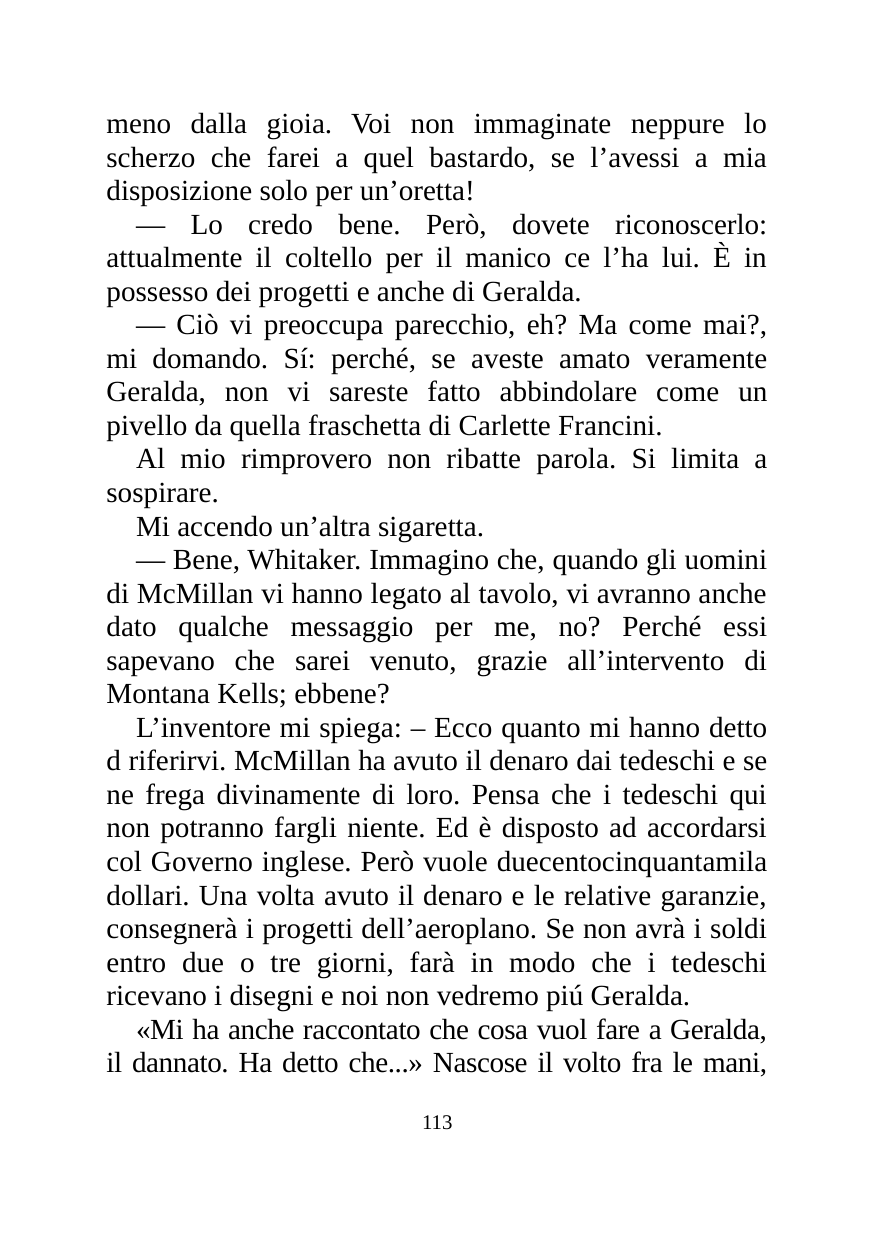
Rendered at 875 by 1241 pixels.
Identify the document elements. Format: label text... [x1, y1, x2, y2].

text «Mi ha anche raccontato che cosa vuol fare a Geralda, il dannato. Ha detto che...» Nascose il volto fra le mani, [106, 1012, 768, 1079]
text L’inventore mi spiega: – Ecco quanto mi hanno detto d riferirvi. McMillan ha avuto il denaro dai tedeschi e se ne frega divinamente di loro. Pensa che i tedeschi qui non potranno fargli niente. Ed è disposto ad accordarsi col Governo inglese. Però vuole duecentocinquantamila dollari. Una volta avuto il denaro e le relative garanzie, consegnerà i progetti dell’aeroplano. Se non avrà i soldi entro due o tre giorni, farà in modo che i tedeschi ricevano i disegni e noi non vedremo piú Geralda. [106, 710, 768, 1012]
text meno dalla gioia. Voi non immaginate neppure lo scherzo che farei a quel bastardo, se l’avessi a mia disposizione solo per un’oretta! [106, 106, 768, 207]
text — Bene, Whitaker. Immagino che, quando gli uomini di McMillan vi hanno legato al tavolo, vi avranno anche dato qualche messaggio per me, no? Perché essi sapevano che sarei venuto, grazie all’intervento di Montana Kells; ebbene? [106, 542, 768, 710]
text Al mio rimprovero non ribatte parola. Si limita a sospirare. [106, 442, 768, 509]
text Mi accendo un’altra sigaretta. [106, 509, 768, 542]
text — Lo credo bene. Però, dovete riconoscerlo: attualmente il coltello per il manico ce l’ha lui. È in possesso dei progetti e anche di Geralda. [106, 207, 768, 307]
text — Ciò vi preoccupa parecchio, eh? Ma come mai?, mi domando. Sí: perché, se aveste amato veramente Geralda, non vi sareste fatto abbindolare come un pivello da quella fraschetta di Carlette Francini. [106, 307, 768, 442]
